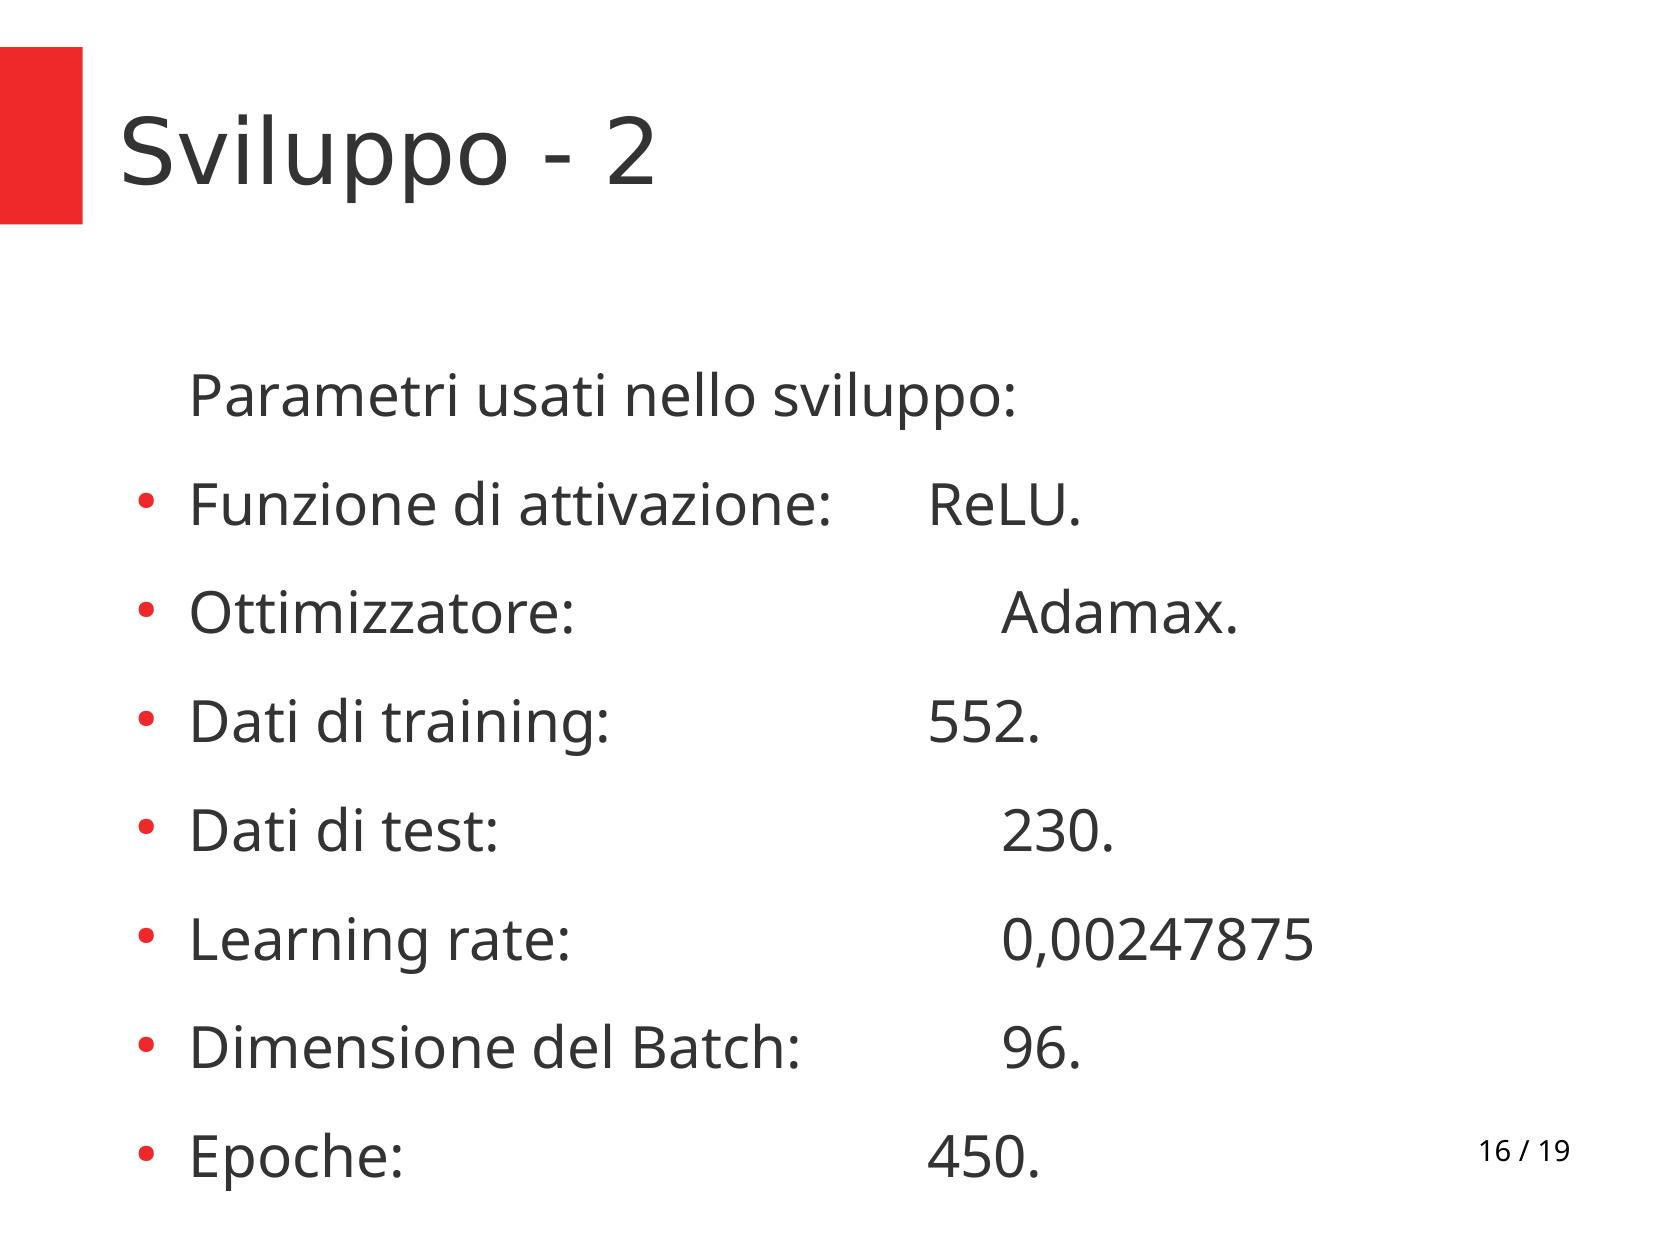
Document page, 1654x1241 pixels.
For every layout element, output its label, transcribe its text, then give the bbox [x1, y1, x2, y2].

title Sviluppo - 2 [118, 49, 1571, 257]
list Parametri usati nello sviluppo: Funzione di attivazione: ReLU. Ottimizzatore: Adamax. Dati di training: 552. Dati di test: 230. Learning rate: 0,00247875 Dimensione del Batch: 96. Epoche: 450. [118, 354, 1536, 1074]
